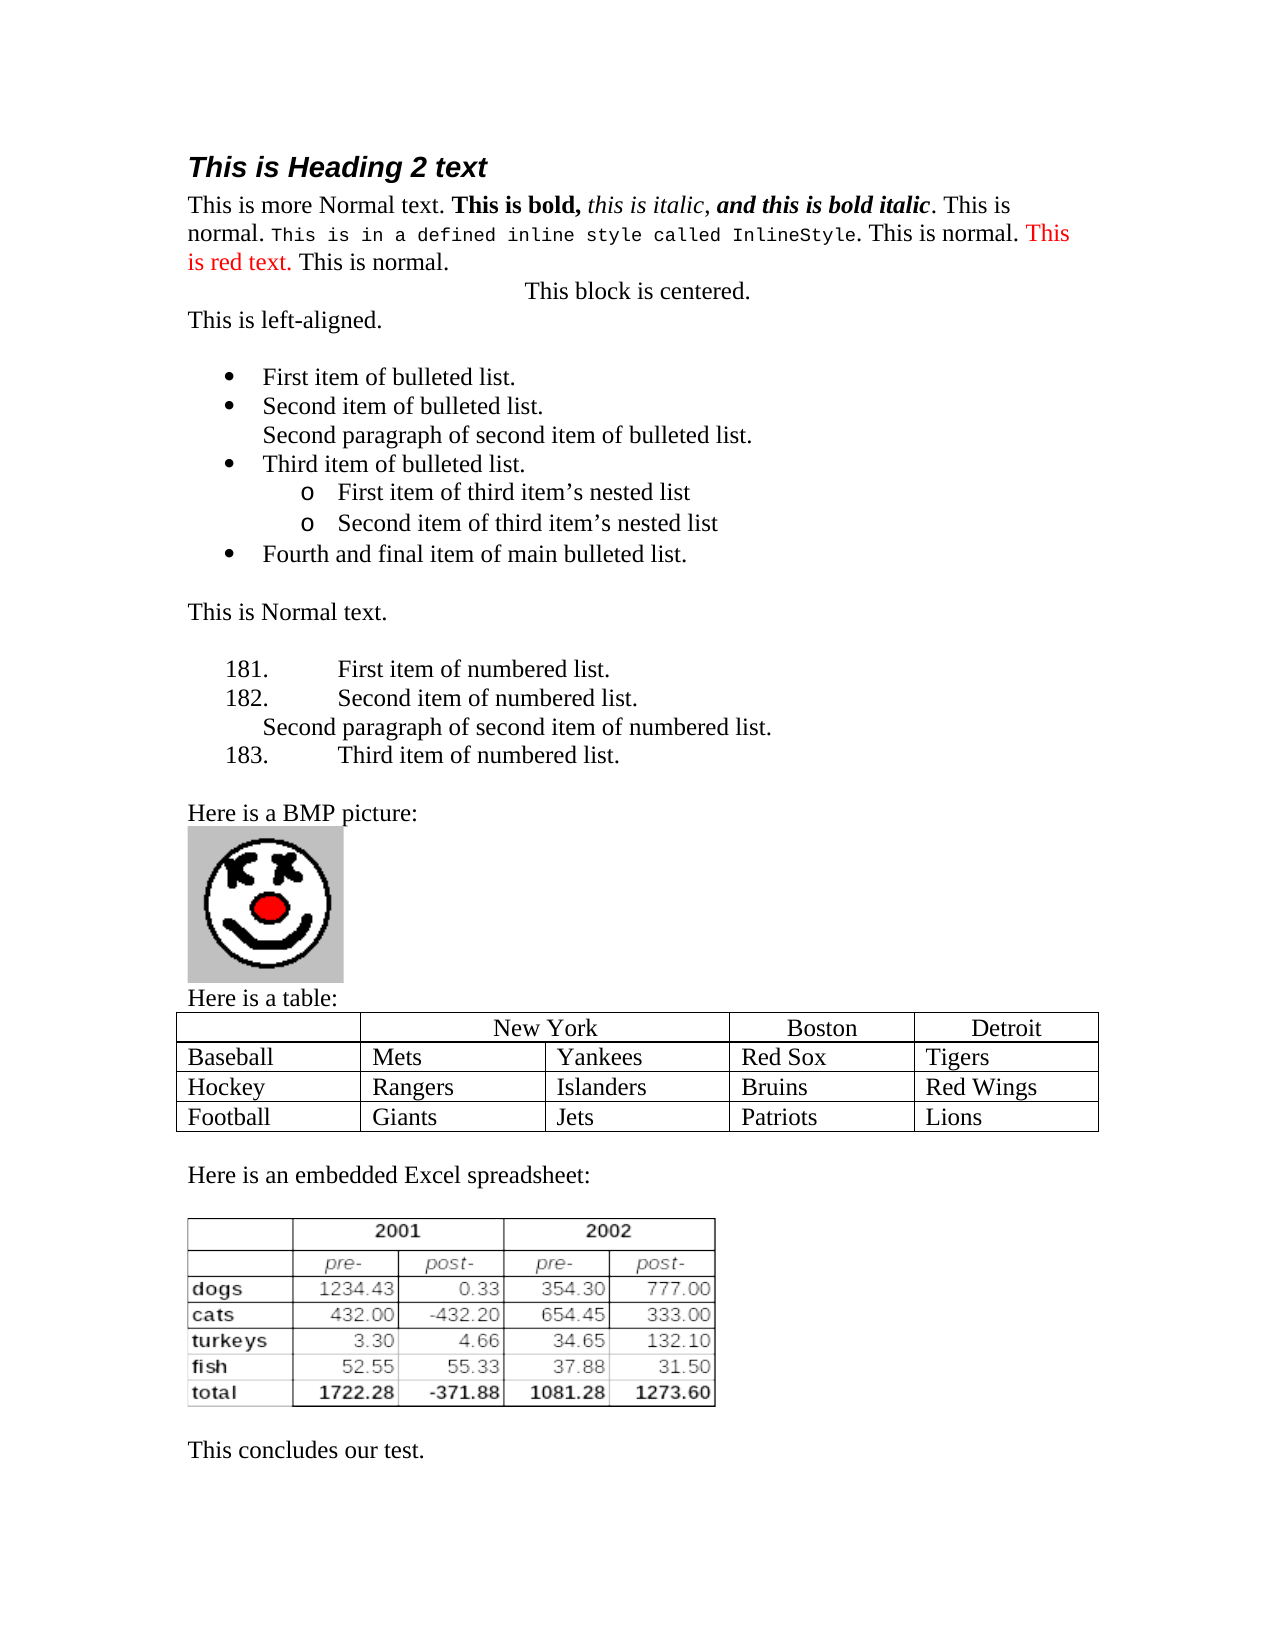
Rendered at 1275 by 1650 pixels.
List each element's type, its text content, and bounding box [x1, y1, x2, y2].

table_cell Mets [361, 1043, 545, 1071]
list First item of bulleted list. [225, 362, 1087, 391]
table_header New York [361, 1013, 729, 1041]
table_cell Football [177, 1102, 360, 1131]
table_cell Red Wings [915, 1072, 1098, 1101]
text Second paragraph of second item of numbered list. [262, 712, 1087, 740]
table_cell Lions [915, 1102, 1098, 1131]
table_cell Red Sox [730, 1043, 914, 1071]
table_cell Yankees [546, 1043, 729, 1071]
text Second paragraph of second item of bulleted list. [262, 420, 1087, 449]
subtitle This is Heading 2 text [187, 150, 1087, 183]
list Third item of numbered list. [225, 740, 1087, 769]
text This block is centered. [187, 276, 1087, 305]
list Fourth and final item of main bulleted list. [225, 539, 1087, 568]
table_cell Islanders [546, 1072, 729, 1101]
table_cell Patriots [730, 1102, 914, 1131]
text This concludes our test. [187, 1435, 1087, 1464]
table_cell Giants [361, 1102, 545, 1131]
picture [187, 826, 344, 983]
text Here is a BMP picture: [187, 798, 1087, 827]
text Here is an embedded Excel spreadsheet: [187, 1161, 1087, 1189]
table_cell Rangers [361, 1072, 545, 1101]
table_cell Bruins [730, 1072, 914, 1101]
table_header [177, 1013, 360, 1041]
list Second item of bulleted list. [225, 391, 1087, 420]
list Third item of bulleted list. [225, 449, 1087, 477]
table_cell Hockey [177, 1072, 360, 1101]
list First item of numbered list. [225, 654, 1087, 683]
table_cell Jets [546, 1102, 729, 1131]
list First item of third item’s nested list [300, 477, 1087, 508]
list Second item of third item’s nested list [300, 508, 1087, 539]
text Here is a table: [187, 983, 1087, 1012]
table_header Boston [730, 1013, 914, 1041]
text This is left-aligned. [187, 305, 1087, 334]
list Second item of numbered list. [225, 683, 1087, 712]
text This is Normal text. [187, 597, 1087, 625]
table_cell Baseball [177, 1043, 360, 1071]
table_cell Tigers [915, 1043, 1098, 1071]
table_header Detroit [915, 1013, 1098, 1041]
text This is more Normal text. This is bold, this is italic, and this is bold italic. This is normal. This is in a defined inline style called InlineStyle. This is normal. This is red text. This is normal. [187, 190, 1087, 276]
